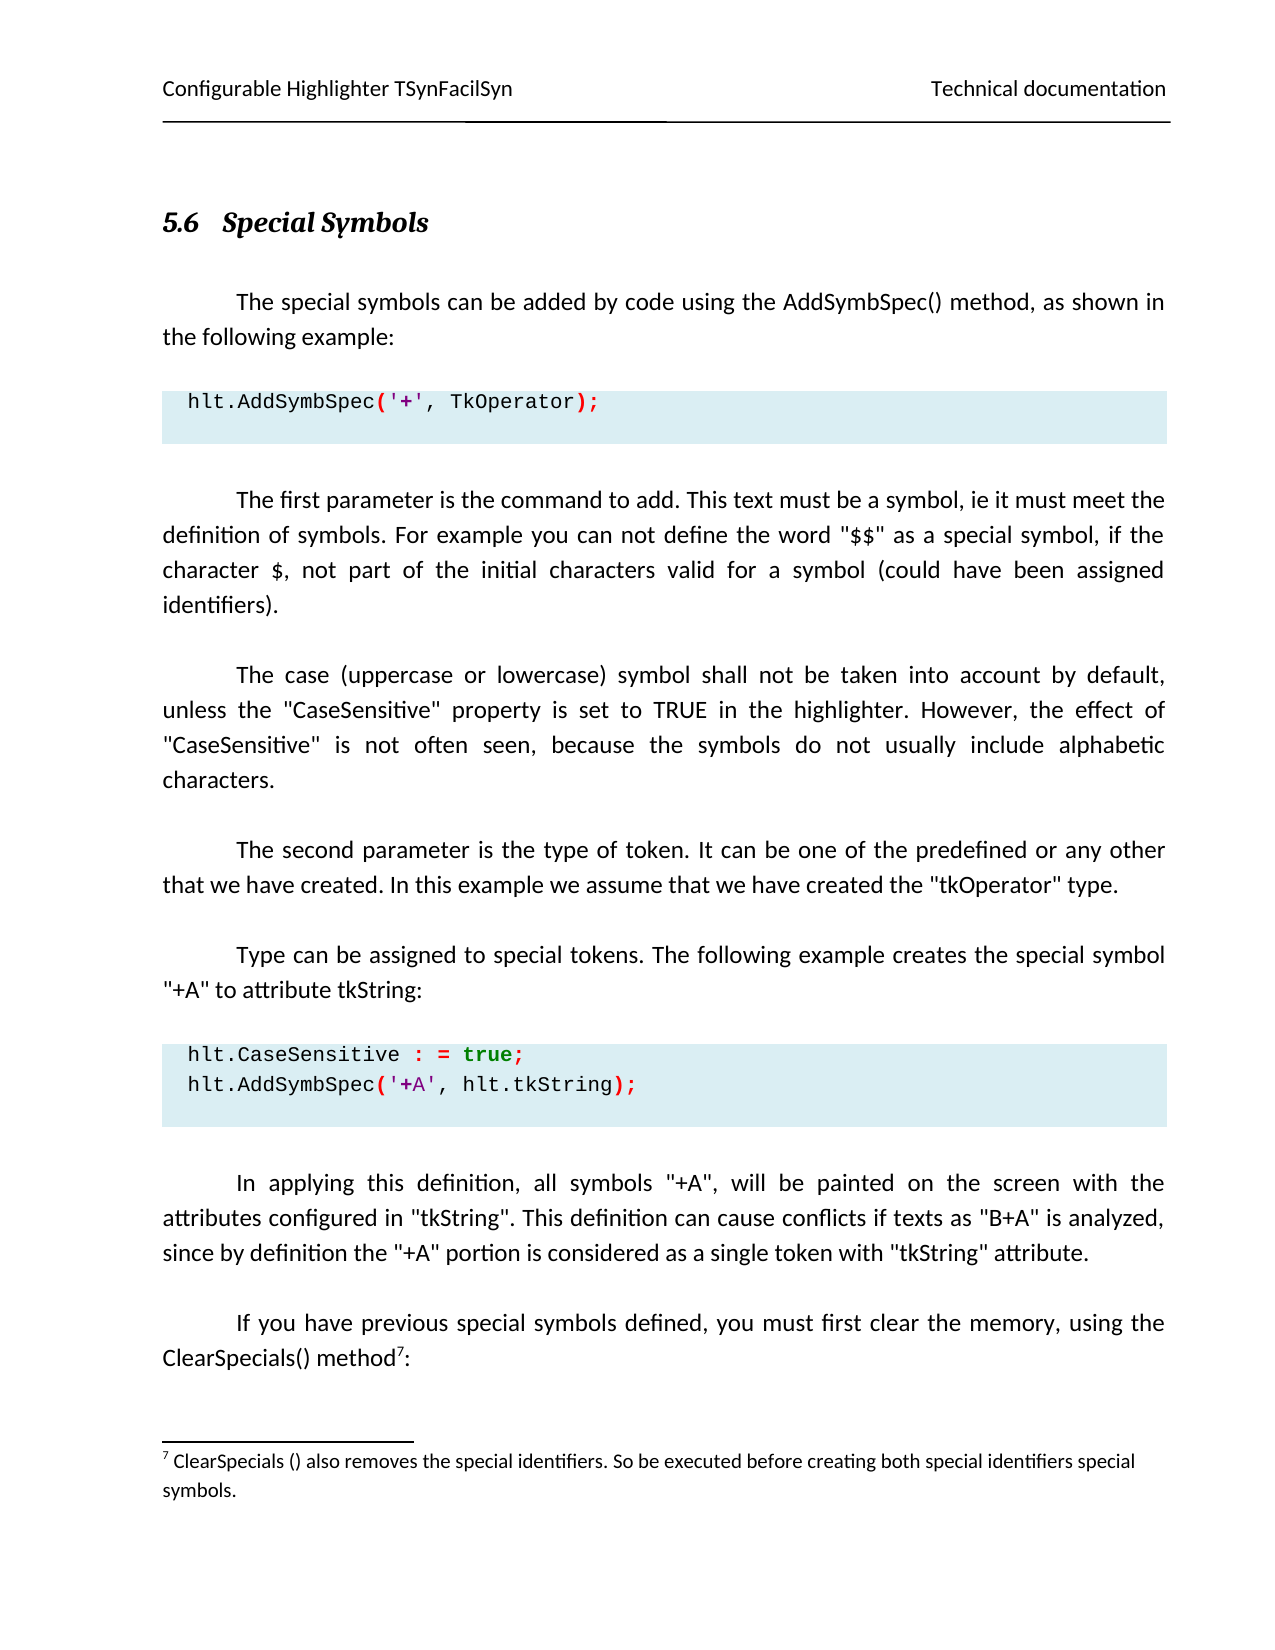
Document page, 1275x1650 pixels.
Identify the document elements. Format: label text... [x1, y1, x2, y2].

text hlt.CaseSensitive : = true; [162, 1044, 1167, 1068]
text The second parameter is the type of token. It can be one of the predefined or any other that we have created. In this example we assume that we have created the "tkOperator" type. [162, 834, 1167, 900]
text The special symbols can be added by code using the AddSymbSpec() method, as shown in the following example: [162, 286, 1167, 351]
text If you have previous special symbols defined, you must first clear the memory, using the ClearSpecials() method: [162, 1307, 1167, 1373]
text hlt.AddSymbSpec('+', TkOperator); [162, 391, 1167, 414]
subtitle Special Symbols [162, 206, 1167, 240]
text ClearSpecials () also removes the special identifiers. So be executed before creating both special identifiers special symbols. [162, 1448, 1167, 1502]
text The first parameter is the command to add. This text must be a symbol, ie it must meet the definition of symbols. For example you can not define the word "$$" as a special symbol, if the character $, not part of the initial characters valid for a symbol (could have been assigned identifiers). [162, 484, 1167, 620]
text Type can be assigned to special tokens. The following example creates the special symbol "+A" to attribute tkString: [162, 939, 1167, 1005]
text In applying this definition, all symbols "+A", will be painted on the screen with the attributes configured in "tkString". This definition can cause conflicts if texts as "B+A" is analyzed, since by definition the "+A" portion is considered as a single token with "tkString" attribute. [162, 1167, 1167, 1268]
text The case (uppercase or lowercase) symbol shall not be taken into account by default, unless the "CaseSensitive" property is set to TRUE in the highlighter. However, the effect of "CaseSensitive" is not often seen, because the symbols do not usually include alphabetic characters. [162, 659, 1167, 795]
text hlt.AddSymbSpec('+A', hlt.tkString); [162, 1074, 1167, 1097]
